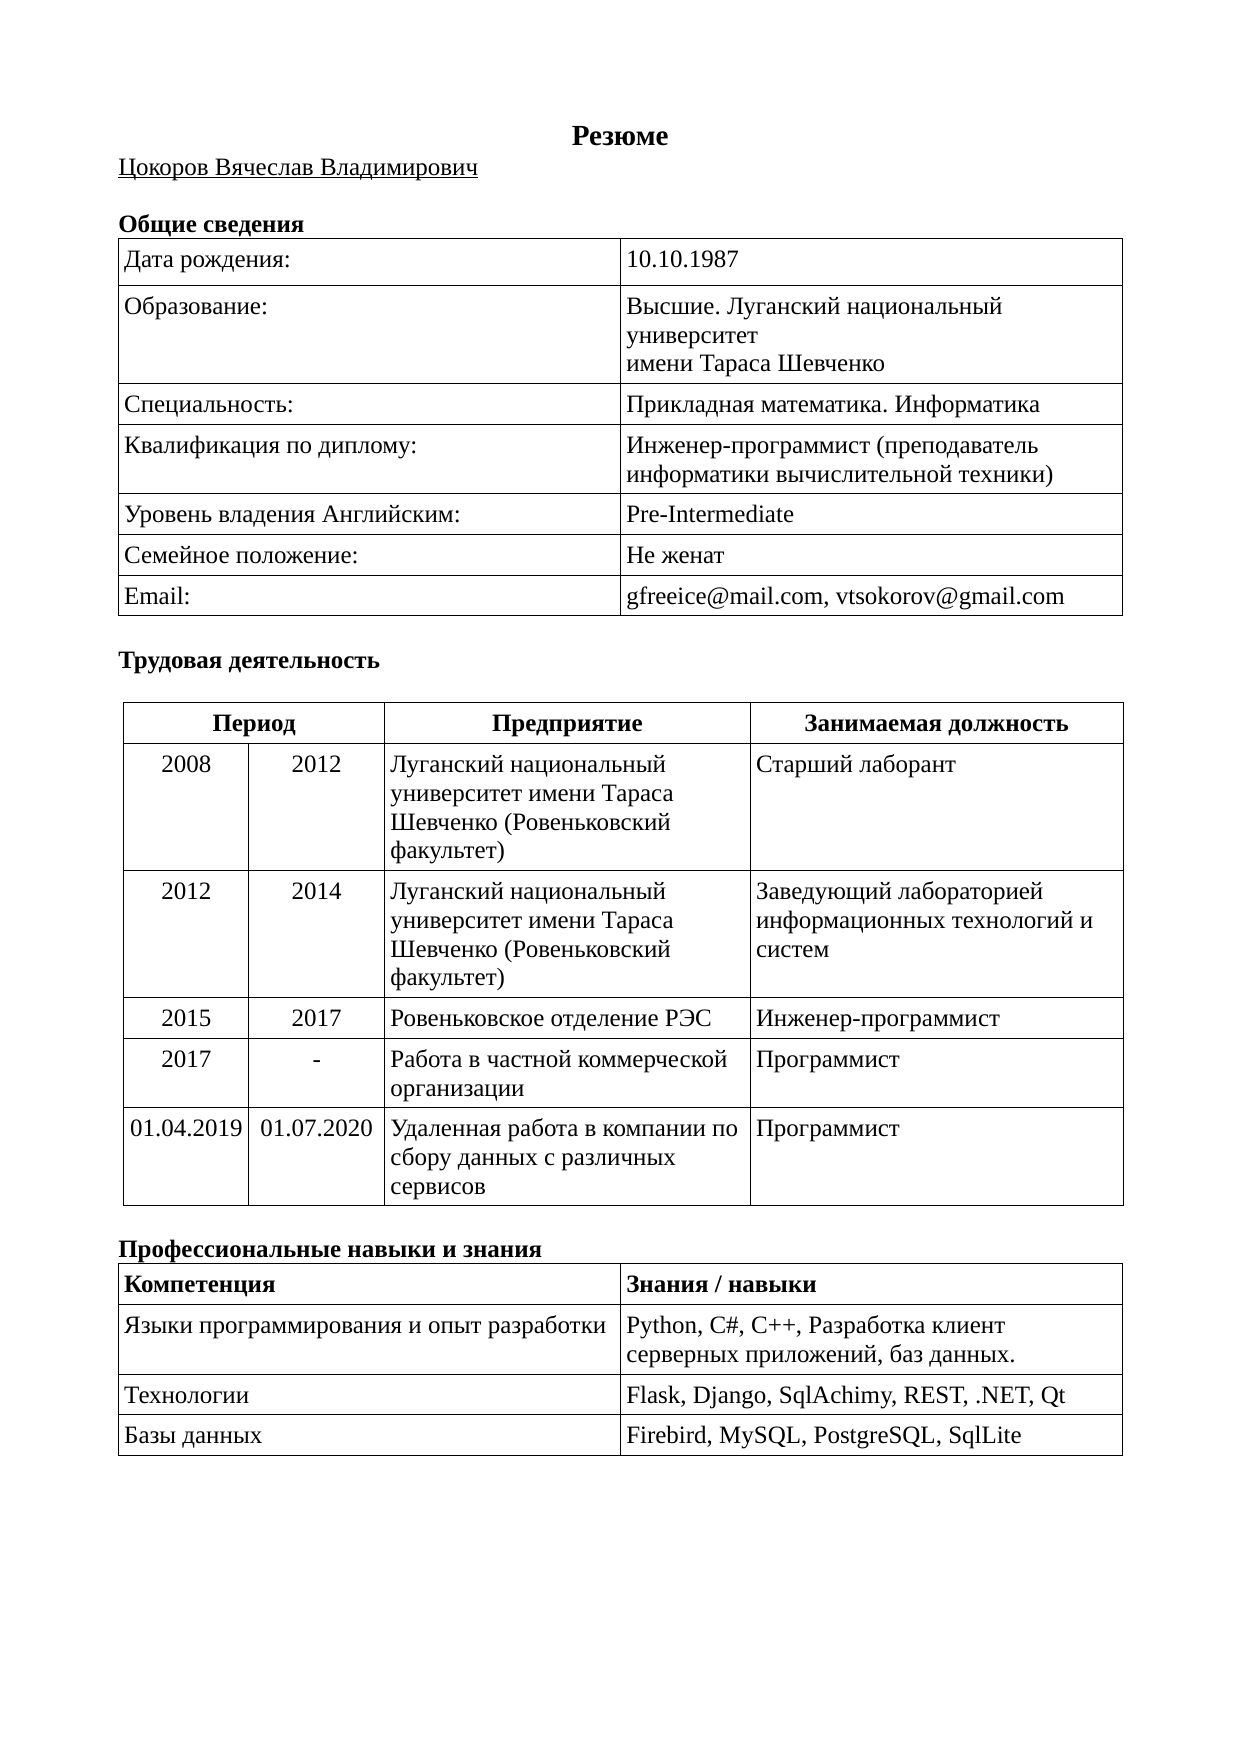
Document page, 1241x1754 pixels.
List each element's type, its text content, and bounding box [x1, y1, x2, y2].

table_cell Ровеньковское отделение РЭС [385, 998, 750, 1038]
table_cell Программист [751, 1108, 1123, 1205]
table_header Компетенция [119, 1264, 620, 1304]
table_cell Заведующий лабораторией информационных технологий и систем [751, 871, 1123, 997]
text Трудовая деятельность [118, 645, 1122, 673]
table_cell 2012 [124, 871, 248, 997]
table_header 10.10.1987 [621, 239, 1122, 285]
text Цокоров Вячеслав Владимирович [118, 152, 1122, 180]
table_cell 2017 [124, 1039, 248, 1107]
table_header Знания / навыки [621, 1264, 1122, 1304]
table_cell Email: [119, 576, 620, 615]
table_cell Pre-Intermediate [621, 494, 1122, 534]
table_cell 2012 [249, 744, 384, 870]
table_cell Базы данных [119, 1415, 620, 1455]
table_cell gfreeice@mail.com, vtsokorov@gmail.com [621, 576, 1122, 615]
table_cell Луганский национальный университет имени Тараса Шевченко (Ровеньковский факультет) [385, 871, 750, 997]
table_cell Flask, Django, SqlAchimy, REST, .NET, Qt [621, 1375, 1122, 1414]
table_header Дата рождения: [119, 239, 620, 285]
table_cell Программист [751, 1039, 1123, 1107]
table_cell Не женат [621, 535, 1122, 575]
table_cell Образование: [119, 286, 620, 383]
table_cell Работа в частной коммерческой организации [385, 1039, 750, 1107]
table_cell Луганский национальный университет имени Тараса Шевченко (Ровеньковский факультет) [385, 744, 750, 870]
table_cell 2008 [124, 744, 248, 870]
table_cell Старший лаборант [751, 744, 1123, 870]
text Общие сведения [118, 209, 1122, 238]
table_cell Уровень владения Английским: [119, 494, 620, 534]
table_cell Высшие. Луганский национальный университет имени Тараса Шевченко [621, 286, 1122, 383]
table_cell Прикладная математика. Информатика [621, 384, 1122, 424]
table_header Занимаемая должность [751, 703, 1123, 743]
table_cell 2017 [249, 998, 384, 1038]
text Профессиональные навыки и знания [118, 1234, 1122, 1263]
table_cell 01.04.2019 [124, 1108, 248, 1205]
table_cell Семейное положение: [119, 535, 620, 575]
table_cell 2015 [124, 998, 248, 1038]
table_cell Инженер-программист [751, 998, 1123, 1038]
text Резюме [118, 118, 1122, 152]
table_cell 01.07.2020 [249, 1108, 384, 1205]
table_cell Технологии [119, 1375, 620, 1414]
table_cell 2014 [249, 871, 384, 997]
table_cell Квалификация по диплому: [119, 425, 620, 493]
table_header Предприятие [385, 703, 750, 743]
table_cell Удаленная работа в компании по сбору данных с различных сервисов [385, 1108, 750, 1205]
table_cell Firebird, MySQL, PostgreSQL, SqlLite [621, 1415, 1122, 1455]
table_cell Языки программирования и опыт разработки [119, 1305, 620, 1373]
table_cell Инженер-программист (преподаватель информатики вычислительной техники) [621, 425, 1122, 493]
table_header Период [124, 703, 384, 743]
table_cell Специальность: [119, 384, 620, 424]
table_cell Python, C#, C++, Разработка клиент серверных приложений, баз данных. [621, 1305, 1122, 1373]
table_cell - [249, 1039, 384, 1107]
